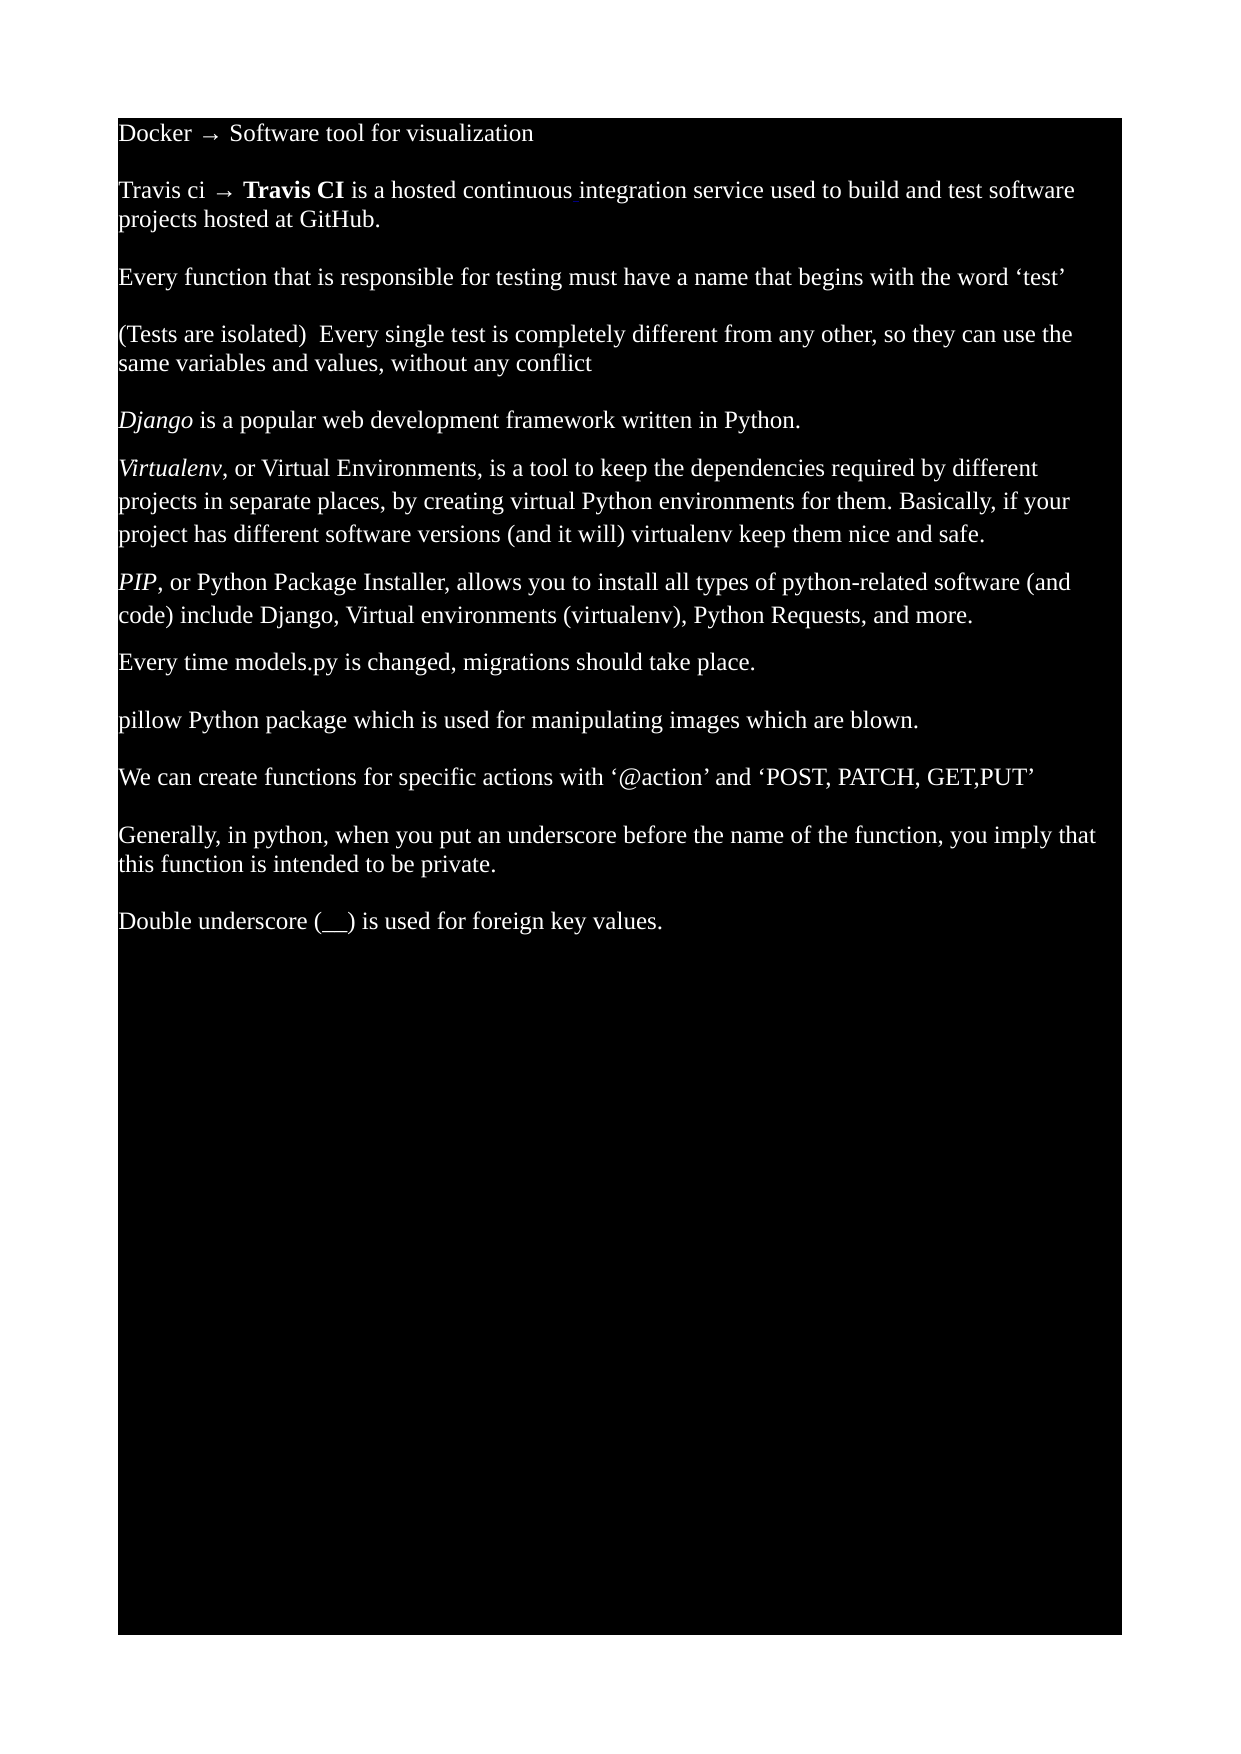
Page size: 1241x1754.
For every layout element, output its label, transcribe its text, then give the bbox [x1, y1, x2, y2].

text PIP, or Python Package Installer, allows you to install all types of python-related software (and code) include Django, Virtual environments (virtualenv), Python Requests, and more. [118, 567, 1122, 629]
text (Tests are isolated) Every single test is completely different from any other, so they can use the same variables and values, without any conflict [118, 319, 1122, 377]
text Docker → Software tool for visualization [118, 118, 1122, 147]
text Virtualenv, or Virtual Environments, is a tool to keep the dependencies required by different projects in separate places, by creating virtual Python environments for them. Basically, if your project has different software versions (and it will) virtualenv keep them nice and safe. [118, 453, 1122, 548]
text pillow Python package which is used for manipulating images which are blown. [118, 705, 1122, 734]
text We can create functions for specific actions with ‘@action’ and ‘POST, PATCH, GET,PUT’ [118, 762, 1122, 791]
text Every time models.py is changed, migrations should take place. [118, 647, 1122, 676]
text Double underscore (__) is used for foreign key values. [118, 906, 1122, 935]
text Generally, in python, when you put an underscore before the name of the function, you imply that this function is intended to be private. [118, 820, 1122, 877]
text Django is a popular web development framework written in Python. [118, 406, 1122, 434]
text Travis ci → Travis CI is a hosted continuous integration service used to build and test software projects hosted at GitHub. [118, 176, 1122, 233]
text Every function that is responsible for testing must have a name that begins with the word ‘test’ [118, 262, 1122, 291]
